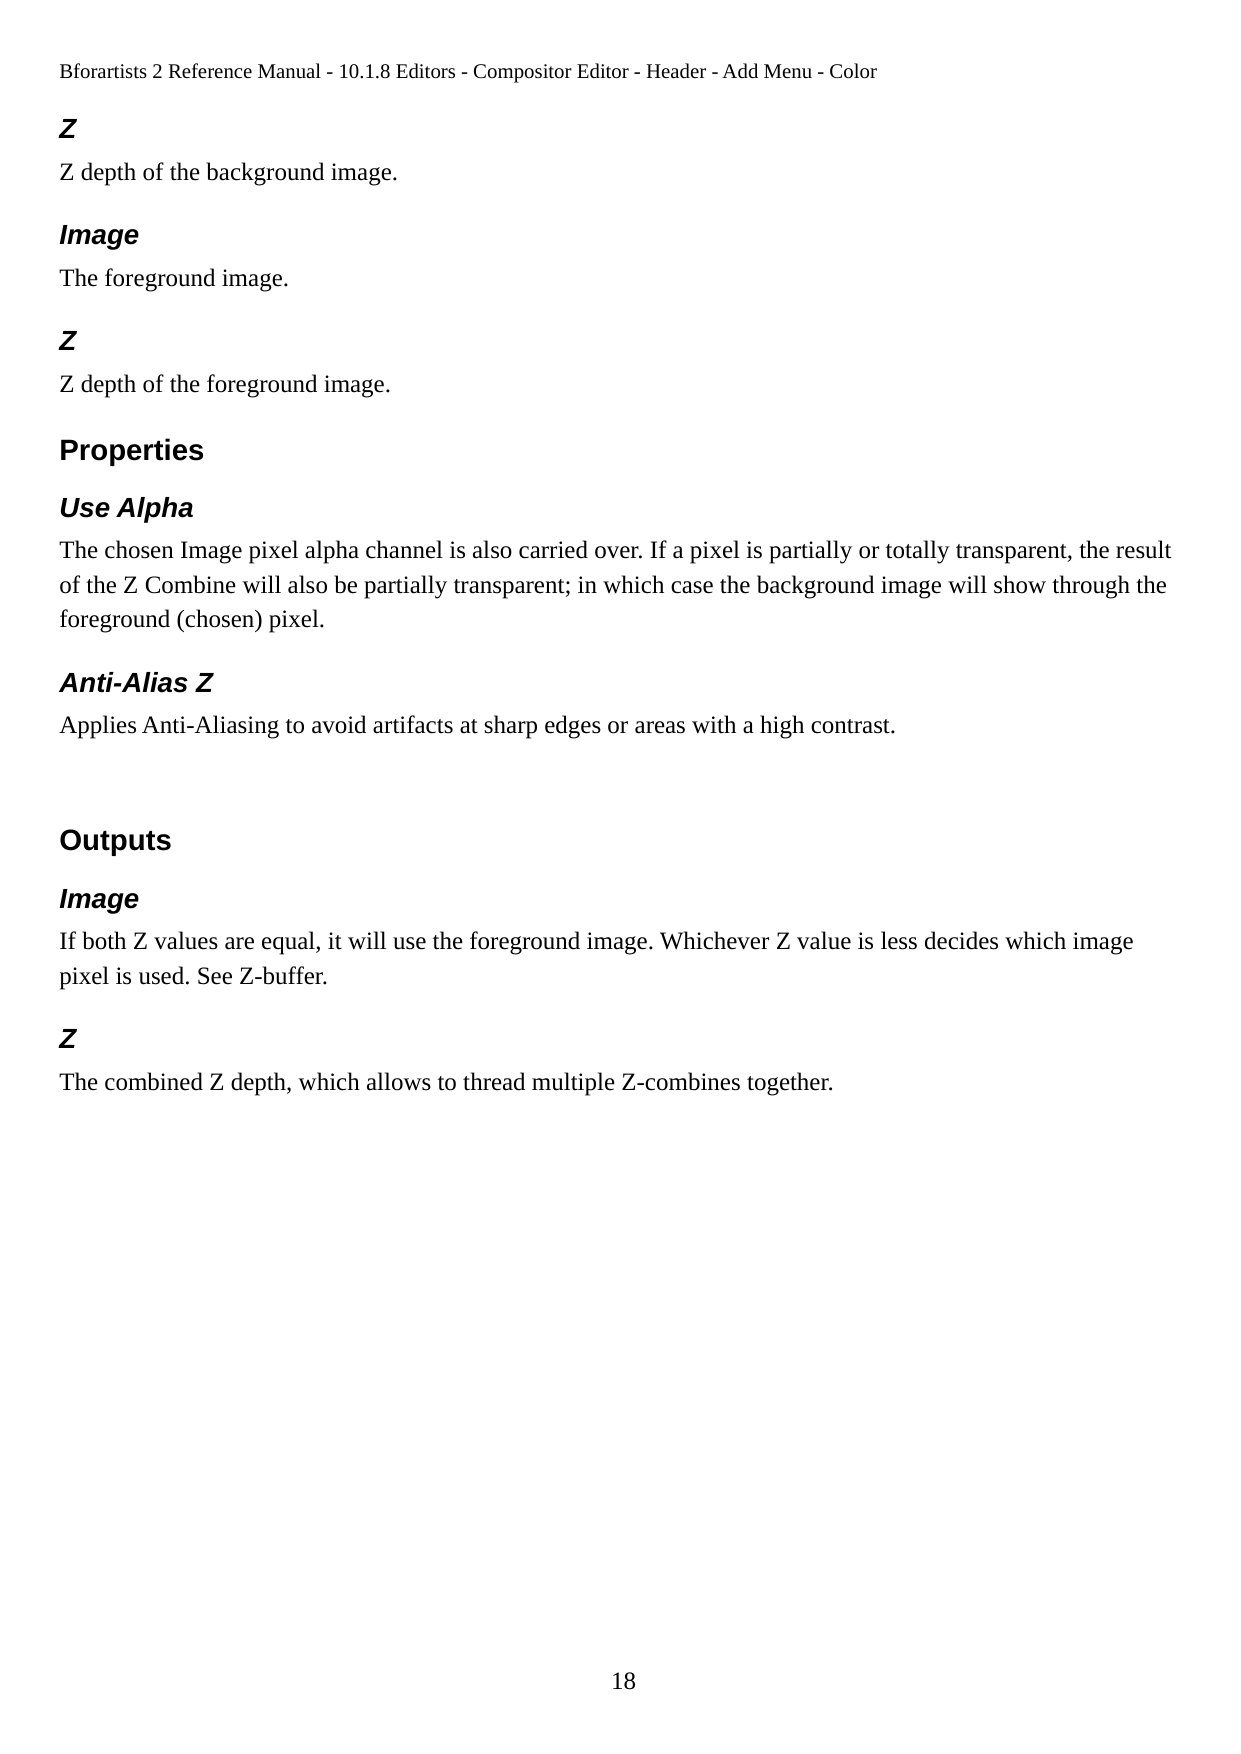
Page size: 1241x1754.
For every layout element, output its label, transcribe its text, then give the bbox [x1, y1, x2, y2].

text The foreground image. [59, 263, 1181, 292]
subtitle Z [59, 324, 1181, 356]
text Z depth of the background image. [59, 157, 1181, 186]
subtitle Z [59, 1022, 1181, 1054]
text The chosen Image pixel alpha channel is also carried over. If a pixel is partially or totally transparent, the result of the Z Combine will also be partially transparent; in which case the background image will show through the foreground (chosen) pixel. [59, 536, 1181, 633]
subtitle Outputs [59, 823, 1181, 857]
subtitle Anti-Alias Z [59, 666, 1181, 698]
subtitle Z [59, 113, 1181, 144]
subtitle Image [59, 218, 1181, 250]
text Z depth of the foreground image. [59, 369, 1181, 398]
text Applies Anti-Aliasing to avoid artifacts at sharp edges or areas with a high contrast. [59, 711, 1181, 739]
subtitle Properties [59, 432, 1181, 466]
text If both Z values are equal, it will use the foreground image. Whichever Z value is less decides which image pixel is used. See Z-buffer. [59, 926, 1181, 989]
text The combined Z depth, which allows to thread multiple Z-combines together. [59, 1067, 1181, 1096]
subtitle Use Alpha [59, 491, 1181, 523]
subtitle Image [59, 882, 1181, 914]
